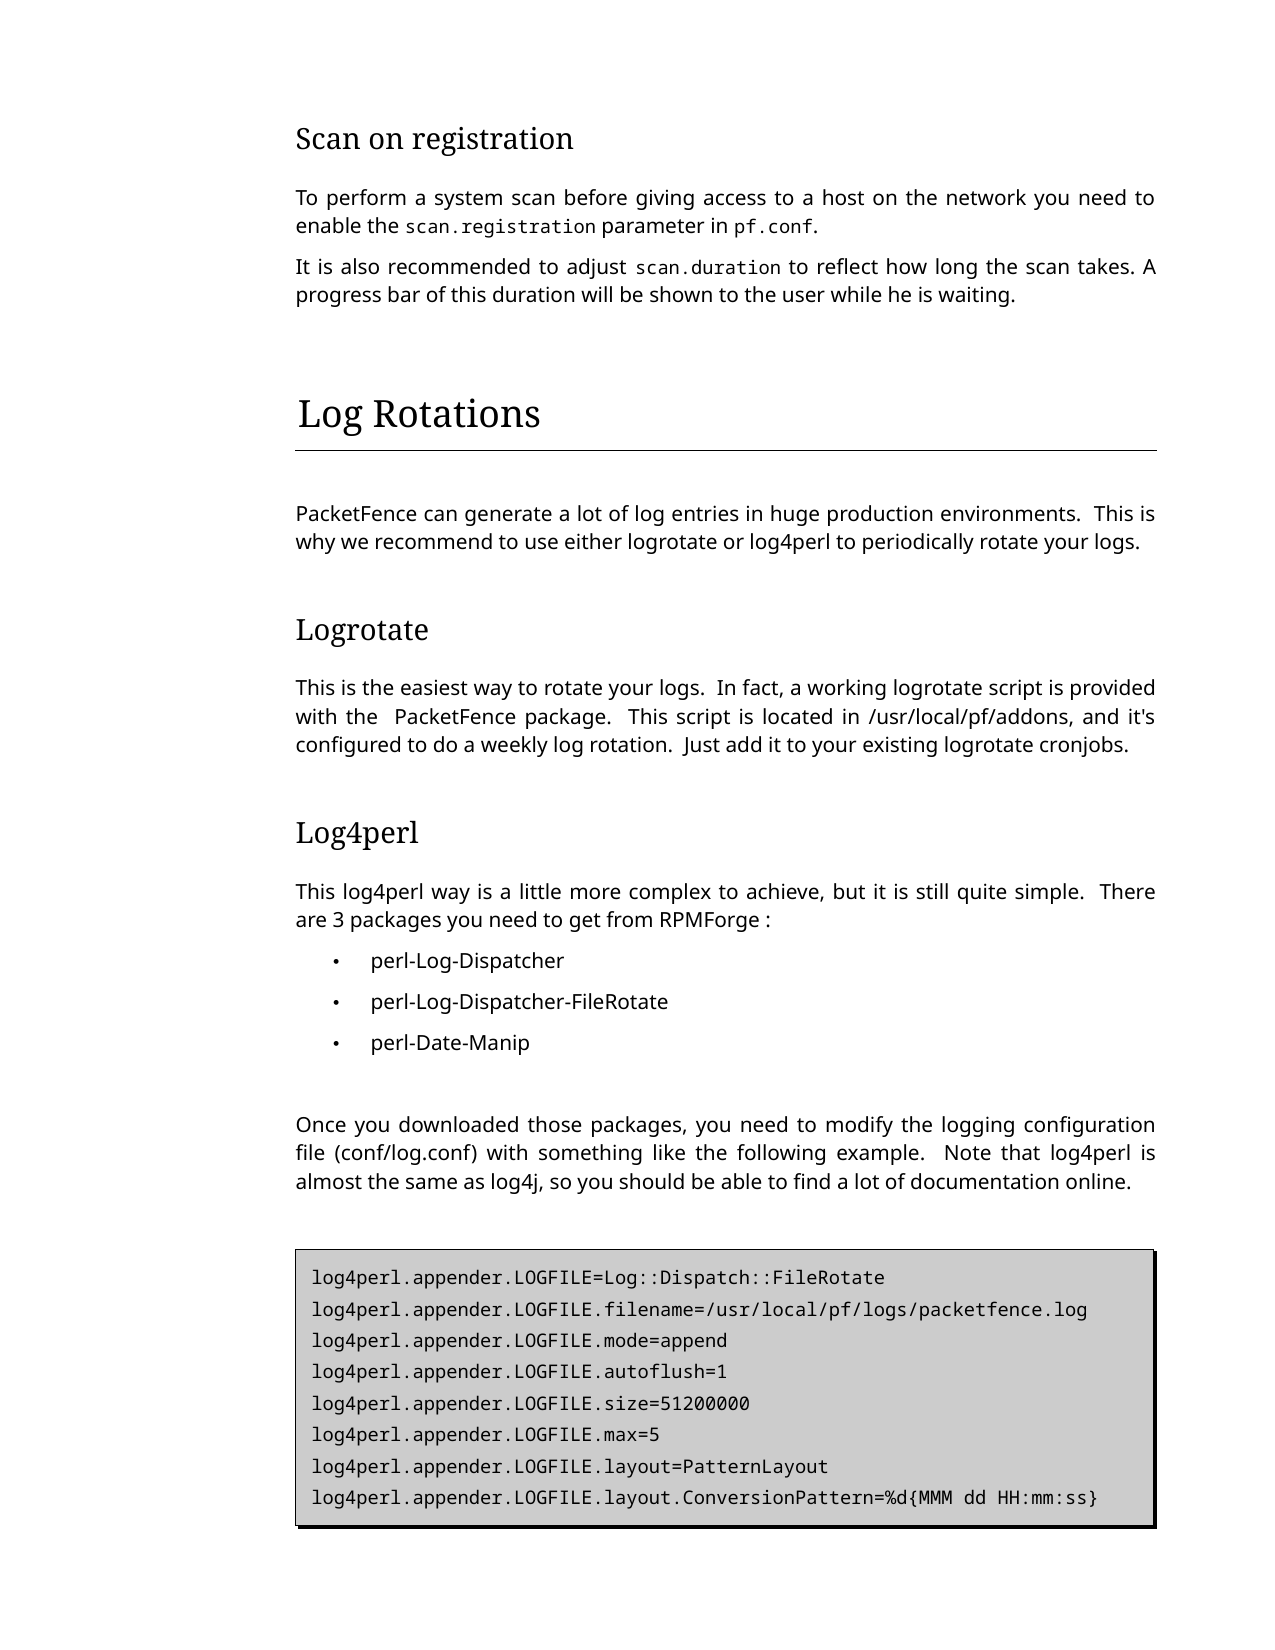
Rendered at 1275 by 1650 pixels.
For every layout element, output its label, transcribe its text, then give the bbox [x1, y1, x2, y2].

subtitle Log4perl [295, 812, 1157, 852]
list perl-Log-Dispatcher [333, 946, 1157, 974]
text log4perl.appender.LOGFILE.size=51200000 [296, 1374, 1153, 1406]
text log4perl.appender.LOGFILE.layout=PatternLayout [296, 1437, 1153, 1469]
text log4perl.appender.LOGFILE.filename=/usr/local/pf/logs/packetfence.log [296, 1280, 1153, 1312]
text log4perl.appender.LOGFILE.layout.ConversionPattern=%d{MMM dd HH:mm:ss} [296, 1469, 1153, 1525]
text log4perl.appender.LOGFILE.max=5 [296, 1406, 1153, 1437]
text Once you downloaded those packages, you need to modify the logging configuration file (conf/log.conf) with something like the following example. Note that log4perl is almost the same as log4j, so you should be able to find a lot of documentation online. [295, 1110, 1157, 1195]
text It is also recommended to adjust scan.duration to reflect how long the scan takes. A progress bar of this duration will be shown to the user while he is waiting. [295, 252, 1157, 309]
subtitle Log Rotations [295, 387, 1157, 450]
subtitle Scan on registration [295, 118, 1157, 158]
text log4perl.appender.LOGFILE=Log::Dispatch::FileRotate [296, 1250, 1153, 1280]
text This log4perl way is a little more complex to achieve, but it is still quite simple. There are 3 packages you need to get from RPMForge : [295, 877, 1157, 934]
list perl-Date-Manip [333, 1028, 1157, 1056]
text log4perl.appender.LOGFILE.mode=append [296, 1312, 1153, 1343]
text log4perl.appender.LOGFILE.autoflush=1 [296, 1343, 1153, 1374]
list perl-Log-Dispatcher-FileRotate [333, 987, 1157, 1016]
text To perform a system scan before giving access to a host on the network you need to enable the scan.registration parameter in pf.conf. [295, 183, 1157, 239]
text PacketFence can generate a lot of log entries in huge production environments. This is why we recommend to use either logrotate or log4perl to periodically rotate your logs. [295, 499, 1157, 556]
subtitle Logrotate [295, 609, 1157, 649]
text This is the easiest way to rotate your logs. In fact, a working logrotate script is provided with the PacketFence package. This script is located in /usr/local/pf/addons, and it's configured to do a weekly log rotation. Just add it to your existing logrotate cronjobs. [295, 673, 1157, 759]
